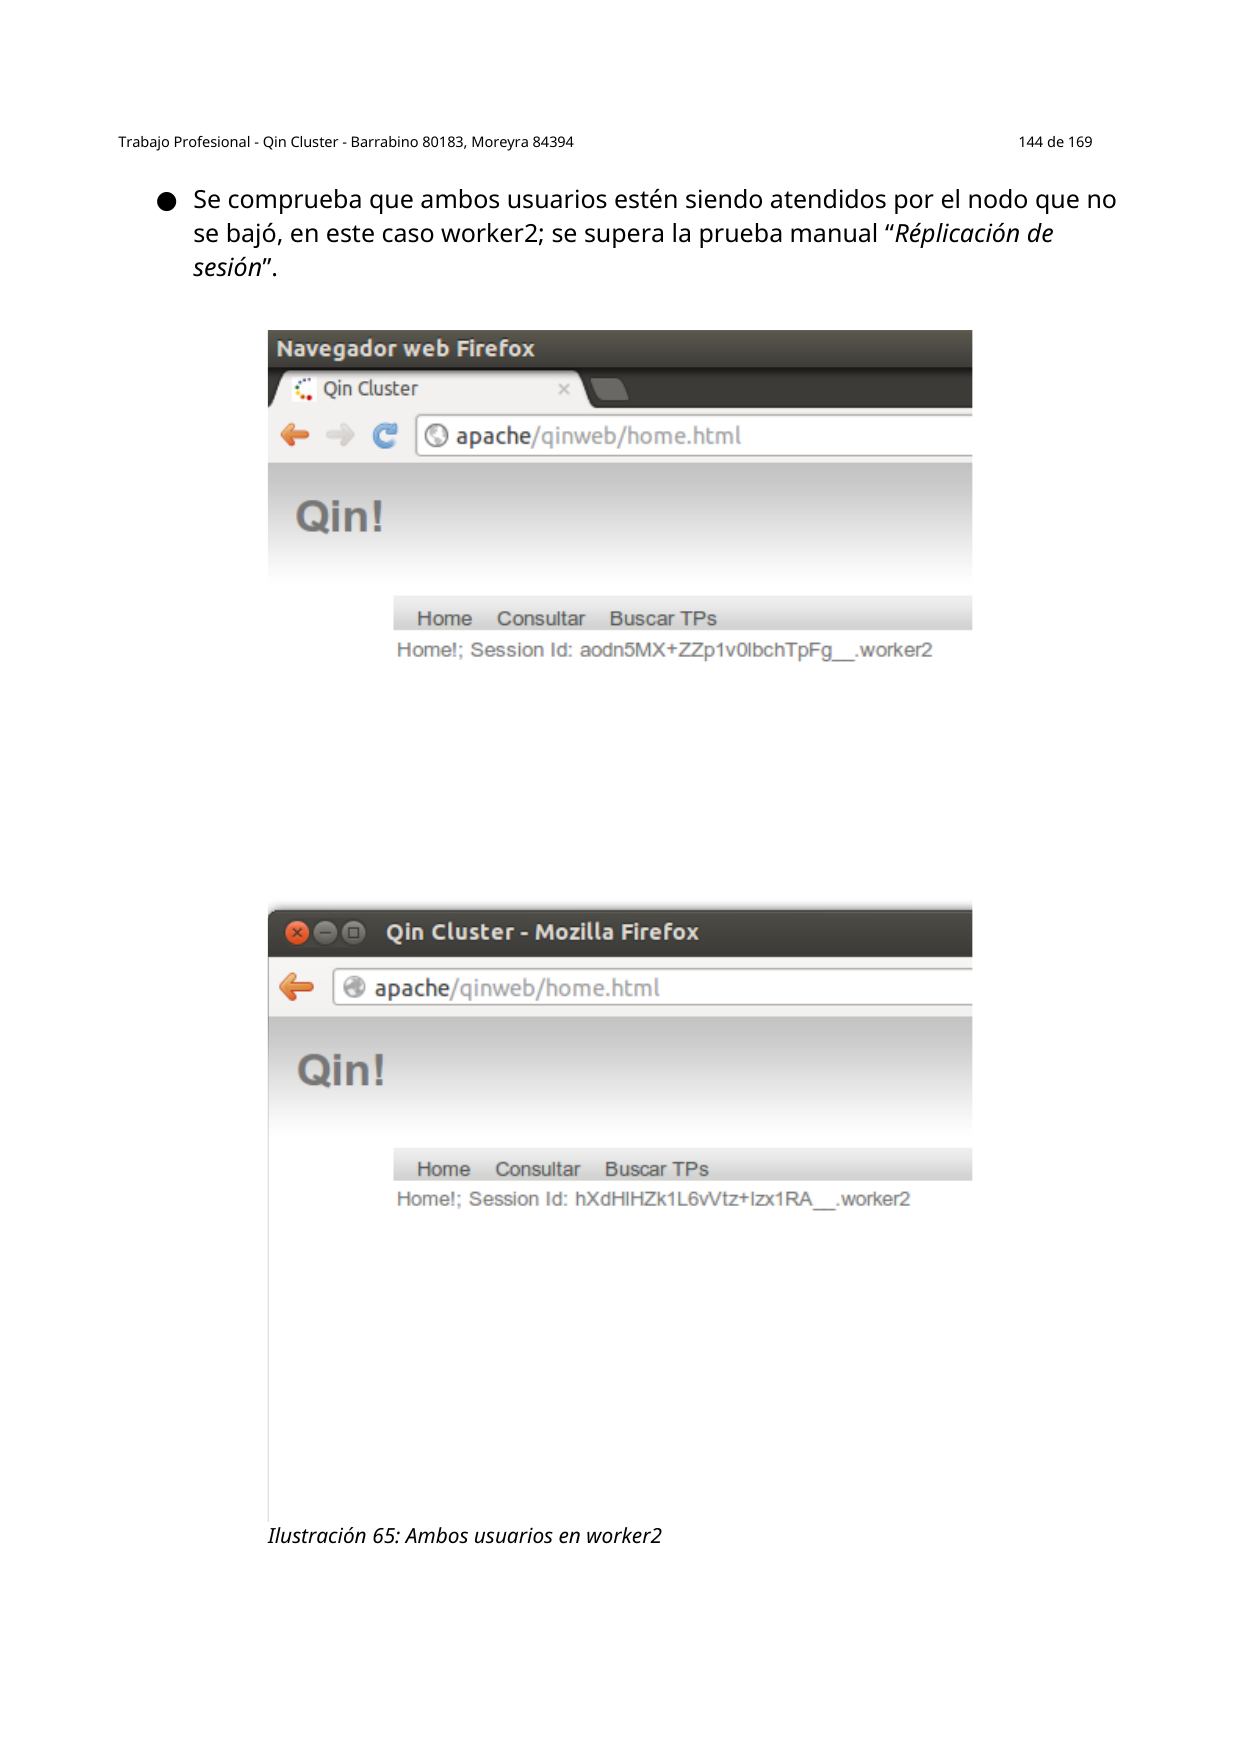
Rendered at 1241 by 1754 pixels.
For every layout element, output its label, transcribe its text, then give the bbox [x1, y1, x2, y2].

picture [267, 330, 973, 1522]
text Ilustración 65: Ambos usuarios en worker2 [268, 1522, 972, 1549]
list Se comprueba que ambos usuarios estén siendo atendidos por el nodo que no se bajó, en este caso worker2; se supera la prueba manual “Réplicación de sesión”. [156, 182, 1122, 284]
